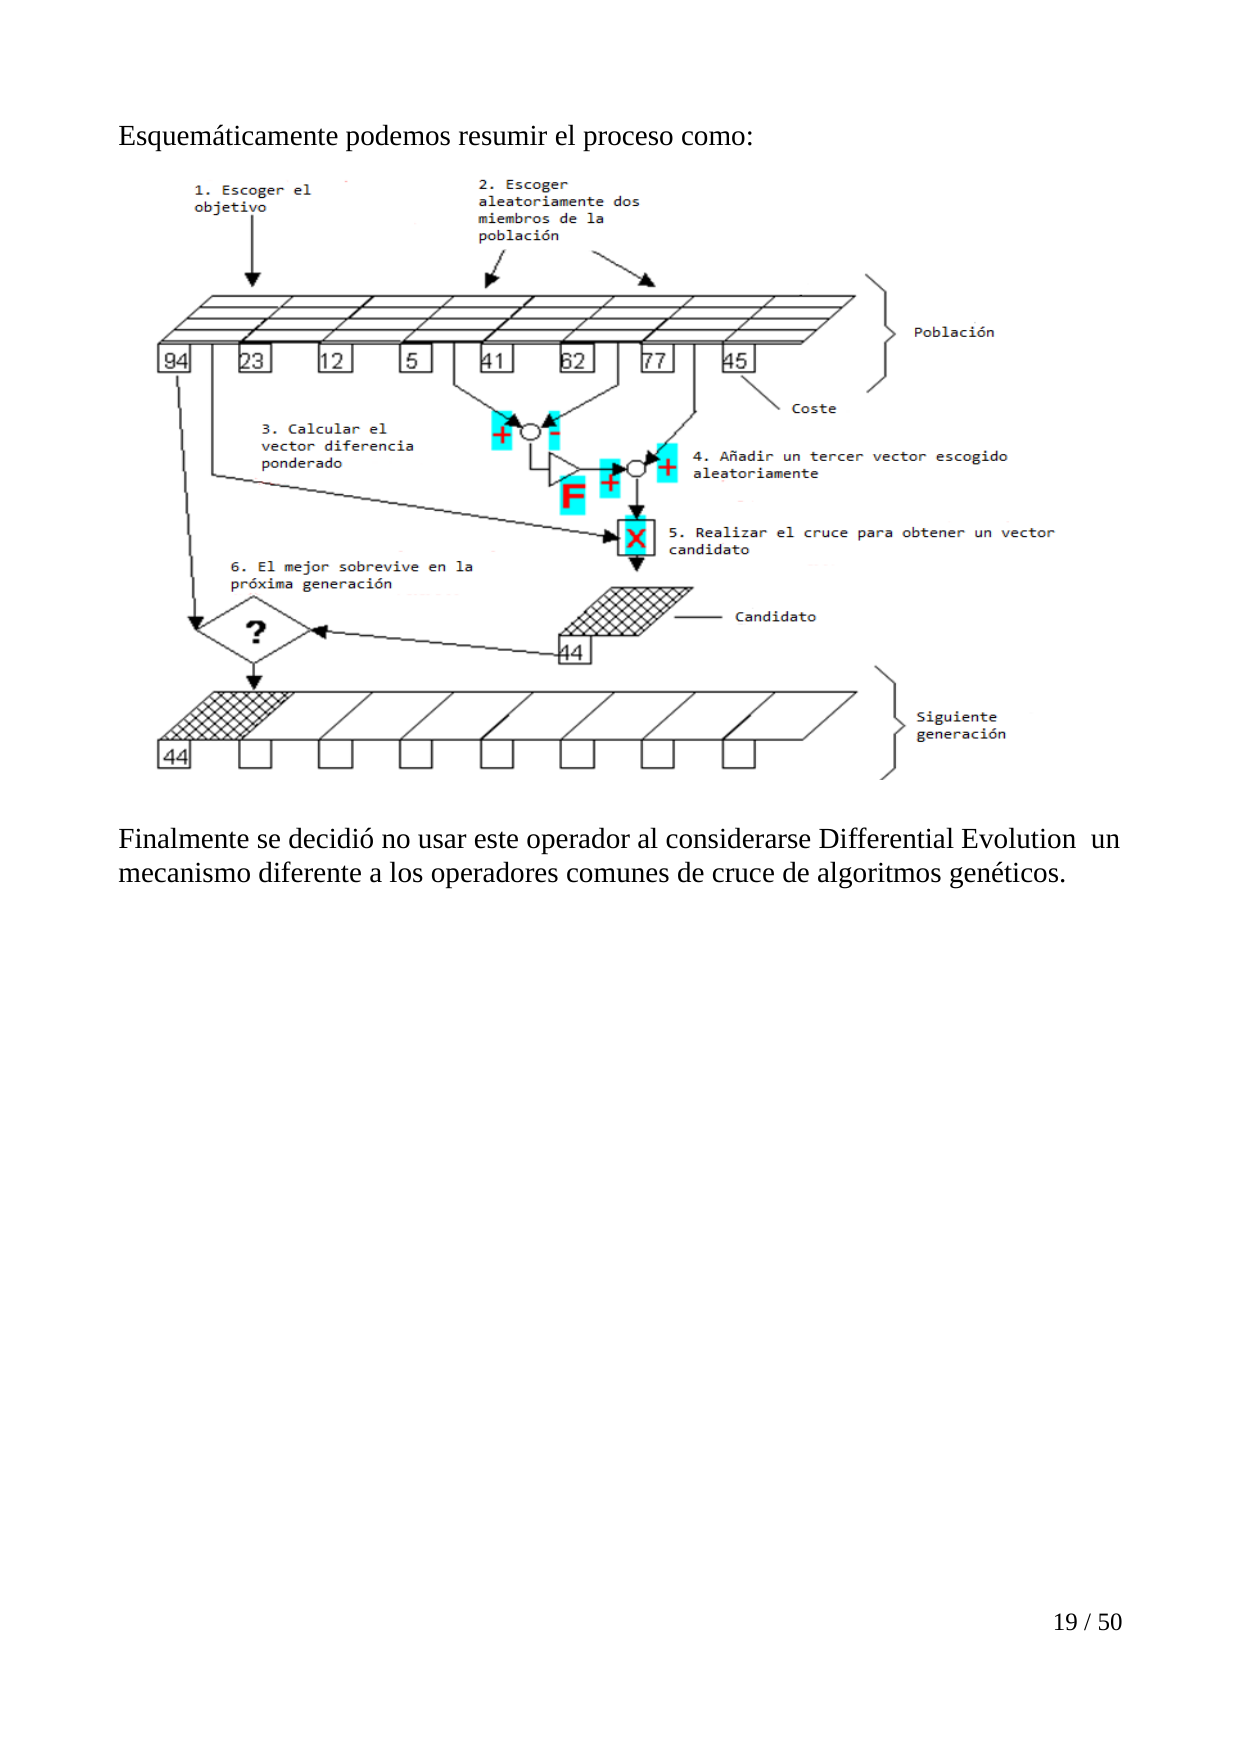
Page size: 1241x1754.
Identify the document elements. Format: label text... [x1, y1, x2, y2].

text Esquemáticamente podemos resumir el proceso como: [118, 118, 1122, 152]
text Finalmente se decidió no usar este operador al considerarse Differential Evolution un mecanismo diferente a los operadores comunes de cruce de algoritmos genéticos. [118, 821, 1122, 888]
